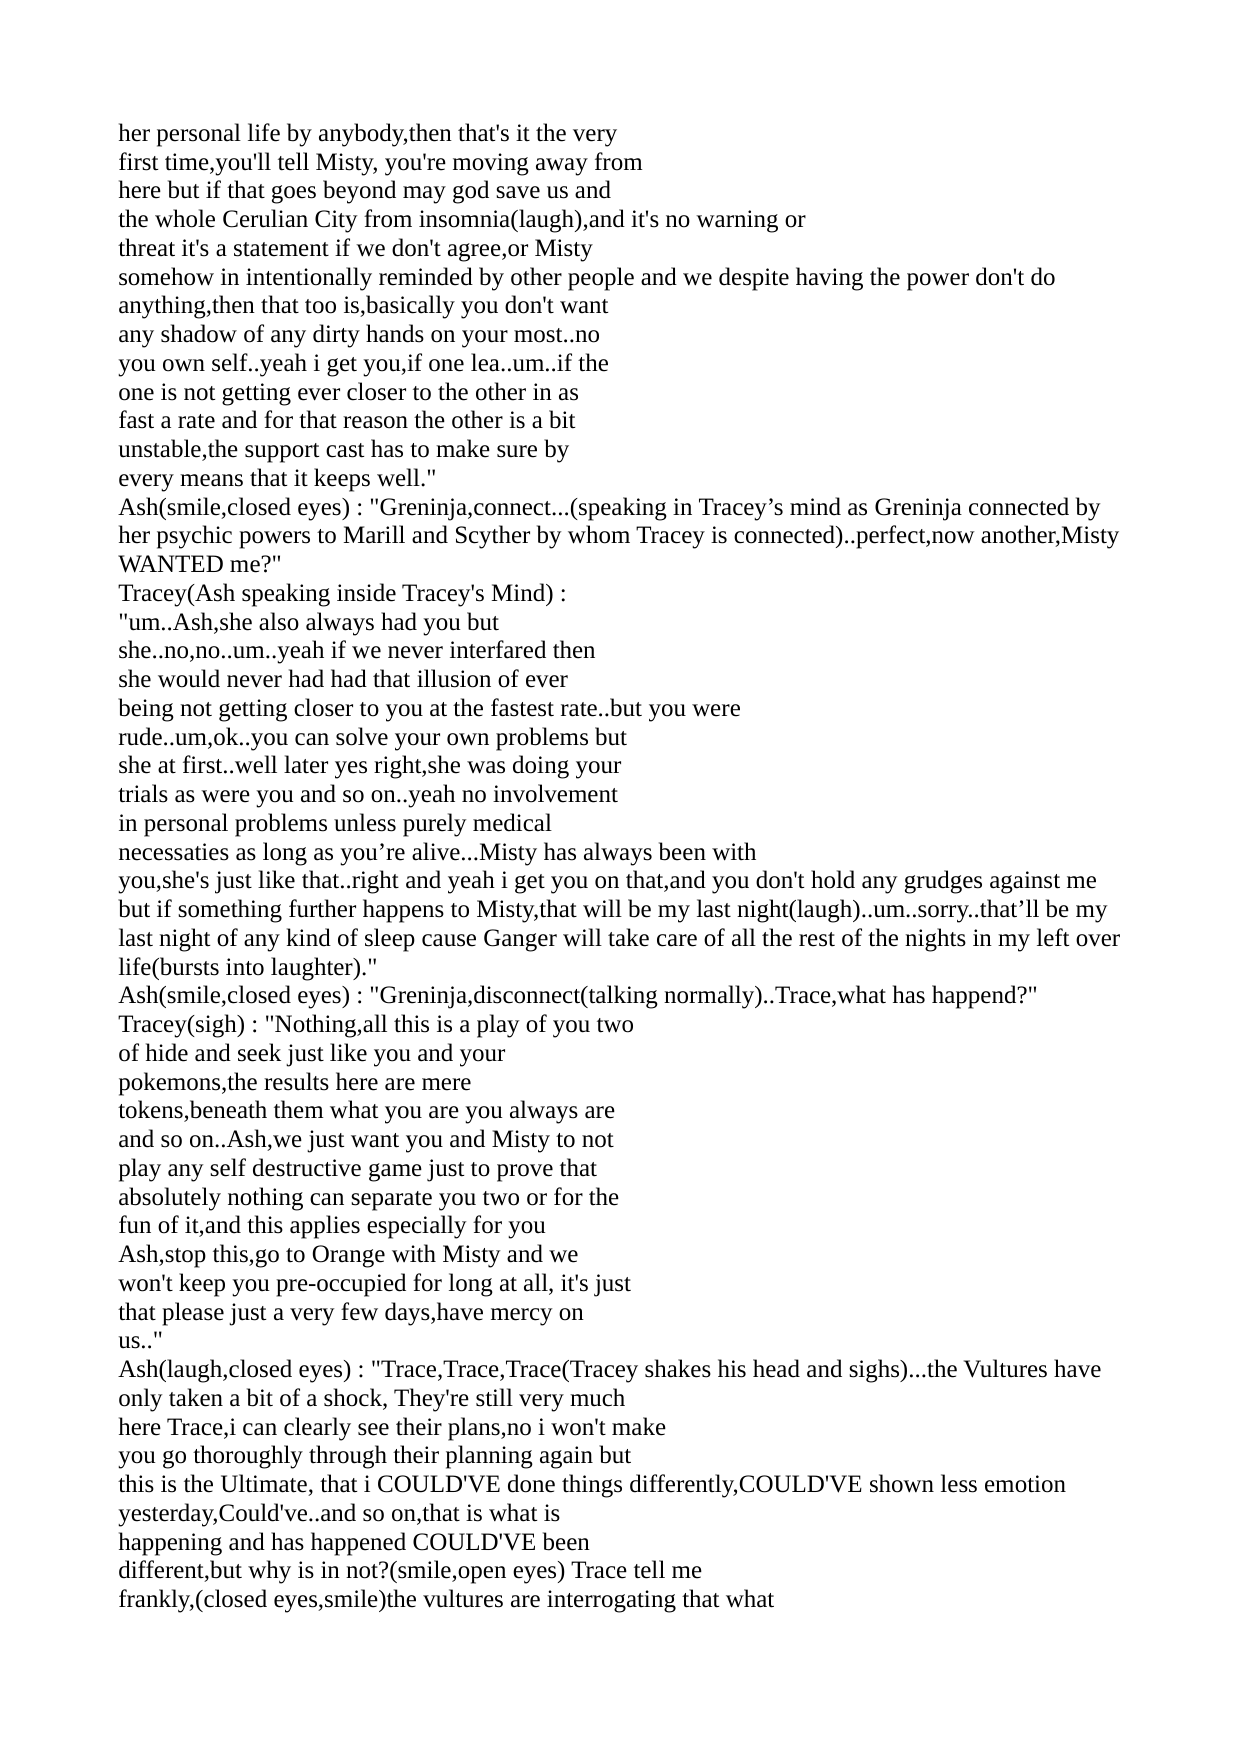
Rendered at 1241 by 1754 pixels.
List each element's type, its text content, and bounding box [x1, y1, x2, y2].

text "um..Ash,she also always had you but [118, 607, 1122, 636]
text play any self destructive game just to prove that [118, 1153, 1122, 1182]
text first time,you'll tell Misty, you're moving away from [118, 147, 1122, 176]
text of hide and seek just like you and your [118, 1038, 1122, 1067]
text Ash,stop this,go to Orange with Misty and we [118, 1239, 1122, 1268]
text different,but why is in not?(smile,open eyes) Trace tell me [118, 1556, 1122, 1584]
text frankly,(closed eyes,smile)the vultures are interrogating that what [118, 1584, 1122, 1613]
text you go thoroughly through their planning again but [118, 1441, 1122, 1469]
text pokemons,the results here are mere [118, 1067, 1122, 1096]
text this is the Ultimate, that i COULD'VE done things differently,COULD'VE shown less emotion [118, 1469, 1122, 1498]
text anything,then that too is,basically you don't want [118, 291, 1122, 319]
text Ash(smile,closed eyes) : "Greninja,disconnect(talking normally)..Trace,what has happend?" [118, 981, 1122, 1009]
text won't keep you pre-occupied for long at all, it's just [118, 1268, 1122, 1297]
text any shadow of any dirty hands on your most..no [118, 319, 1122, 348]
text unstable,the support cast has to make sure by [118, 434, 1122, 463]
text fast a rate and for that reason the other is a bit [118, 406, 1122, 434]
text she..no,no..um..yeah if we never interfared then [118, 636, 1122, 664]
text Ash(smile,closed eyes) : "Greninja,connect...(speaking in Tracey’s mind as Greninja connected by her psychic powers to Marill and Scyther by whom Tracey is connected)..perfect,now another,Misty WANTED me?" [118, 492, 1122, 578]
text fun of it,and this applies especially for you [118, 1211, 1122, 1239]
text one is not getting ever closer to the other in as [118, 377, 1122, 406]
text her personal life by anybody,then that's it the very [118, 118, 1122, 147]
text tokens,beneath them what you are you always are [118, 1096, 1122, 1124]
text and so on..Ash,we just want you and Misty to not [118, 1124, 1122, 1153]
text she at first..well later yes right,she was doing your [118, 751, 1122, 779]
text Tracey(Ash speaking inside Tracey's Mind) : [118, 578, 1122, 607]
text Tracey(sigh) : "Nothing,all this is a play of you two [118, 1009, 1122, 1038]
text happening and has happened COULD'VE been [118, 1527, 1122, 1556]
text necessaties as long as you’re alive...Misty has always been with [118, 837, 1122, 866]
text trials as were you and so on..yeah no involvement [118, 779, 1122, 808]
text you,she's just like that..right and yeah i get you on that,and you don't hold any grudges against me but if something further happens to Misty,that will be my last night(laugh)..um..sorry..that’ll be my last night of any kind of sleep cause Ganger will take care of all the rest of the nights in my left over life(bursts into laughter)." [118, 866, 1122, 981]
text she would never had had that illusion of ever [118, 664, 1122, 693]
text threat it's a statement if we don't agree,or Misty [118, 233, 1122, 262]
text the whole Cerulian City from insomnia(laugh),and it's no warning or [118, 204, 1122, 233]
text here but if that goes beyond may god save us and [118, 176, 1122, 204]
text only taken a bit of a shock, They're still very much [118, 1383, 1122, 1412]
text yesterday,Could've..and so on,that is what is [118, 1498, 1122, 1527]
text every means that it keeps well." [118, 463, 1122, 492]
text being not getting closer to you at the fastest rate..but you were [118, 693, 1122, 722]
text Ash(laugh,closed eyes) : "Trace,Trace,Trace(Tracey shakes his head and sighs)...the Vultures have [118, 1354, 1122, 1383]
text here Trace,i can clearly see their plans,no i won't make [118, 1412, 1122, 1441]
text rude..um,ok..you can solve your own problems but [118, 722, 1122, 751]
text in personal problems unless purely medical [118, 808, 1122, 837]
text you own self..yeah i get you,if one lea..um..if the [118, 348, 1122, 377]
text that please just a very few days,have mercy on [118, 1297, 1122, 1326]
text absolutely nothing can separate you two or for the [118, 1182, 1122, 1211]
text somehow in intentionally reminded by other people and we despite having the power don't do [118, 262, 1122, 291]
text us.." [118, 1326, 1122, 1354]
